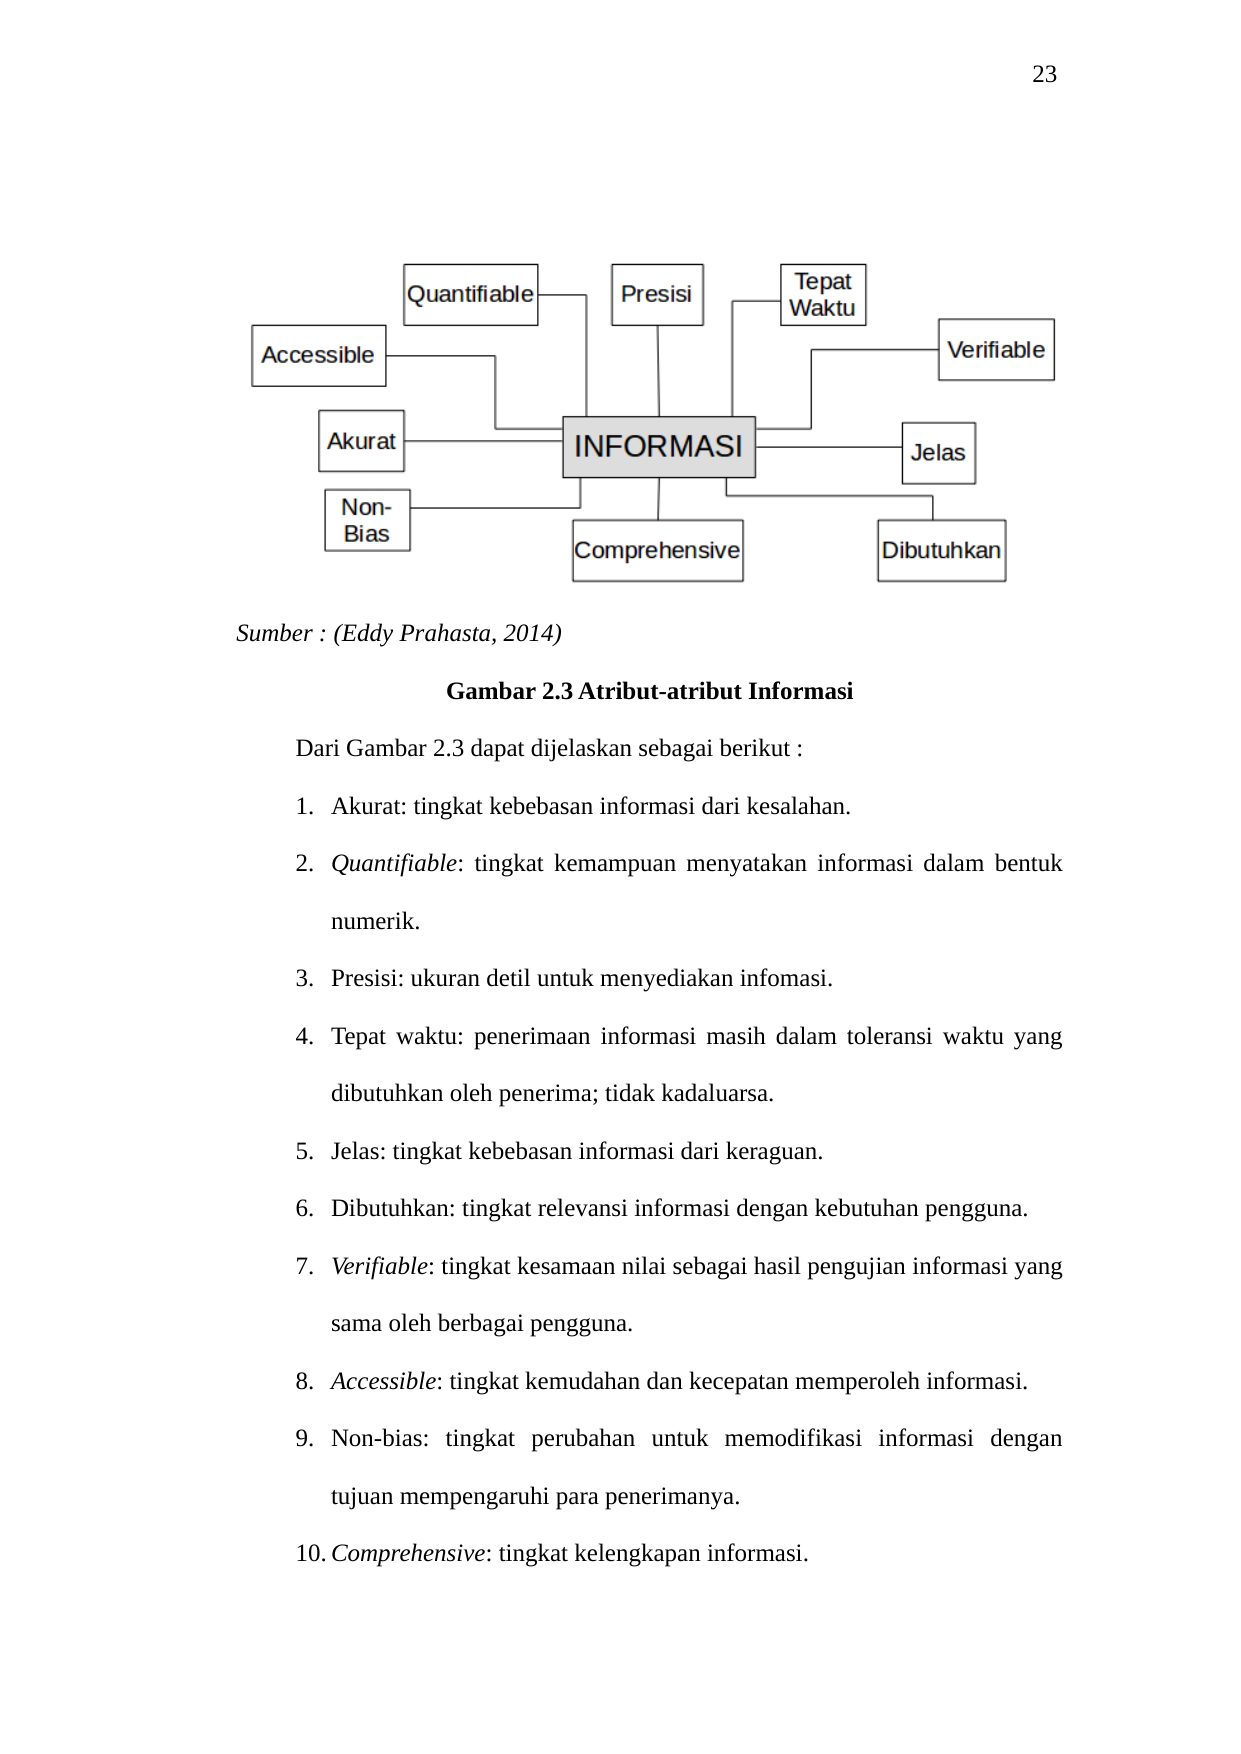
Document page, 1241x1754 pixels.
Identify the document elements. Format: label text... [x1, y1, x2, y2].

picture [236, 250, 1064, 590]
list Tepat waktu: penerimaan informasi masih dalam toleransi waktu yang dibutuhkan oleh penerima; tidak kadaluarsa. [295, 1021, 1063, 1107]
list Akurat: tingkat kebebasan informasi dari kesalahan. [295, 791, 1063, 819]
text [236, 647, 1063, 676]
list Comprehensive: tingkat kelengkapan informasi. [295, 1538, 1063, 1567]
list Dibutuhkan: tingkat relevansi informasi dengan kebutuhan pengguna. [295, 1193, 1063, 1222]
list Non-bias: tingkat perubahan untuk memodifikasi informasi dengan tujuan mempengaruhi para penerimanya. [295, 1423, 1063, 1509]
list Jelas: tingkat kebebasan informasi dari keraguan. [295, 1136, 1063, 1164]
list Accessible: tingkat kemudahan dan kecepatan memperoleh informasi. [295, 1366, 1063, 1394]
text Gambar 2.3 Atribut-atribut Informasi [236, 676, 1063, 704]
list Verifiable: tingkat kesamaan nilai sebagai hasil pengujian informasi yang sama oleh berbagai pengguna. [295, 1251, 1063, 1337]
list Presisi: ukuran detil untuk menyediakan infomasi. [295, 963, 1063, 992]
text [236, 236, 1063, 250]
text Sumber : (Eddy Prahasta, 2014) [236, 590, 1063, 647]
list Quantifiable: tingkat kemampuan menyatakan informasi dalam bentuk numerik. [295, 848, 1063, 934]
text Dari Gambar 2.3 dapat dijelaskan sebagai berikut : [236, 704, 1063, 762]
